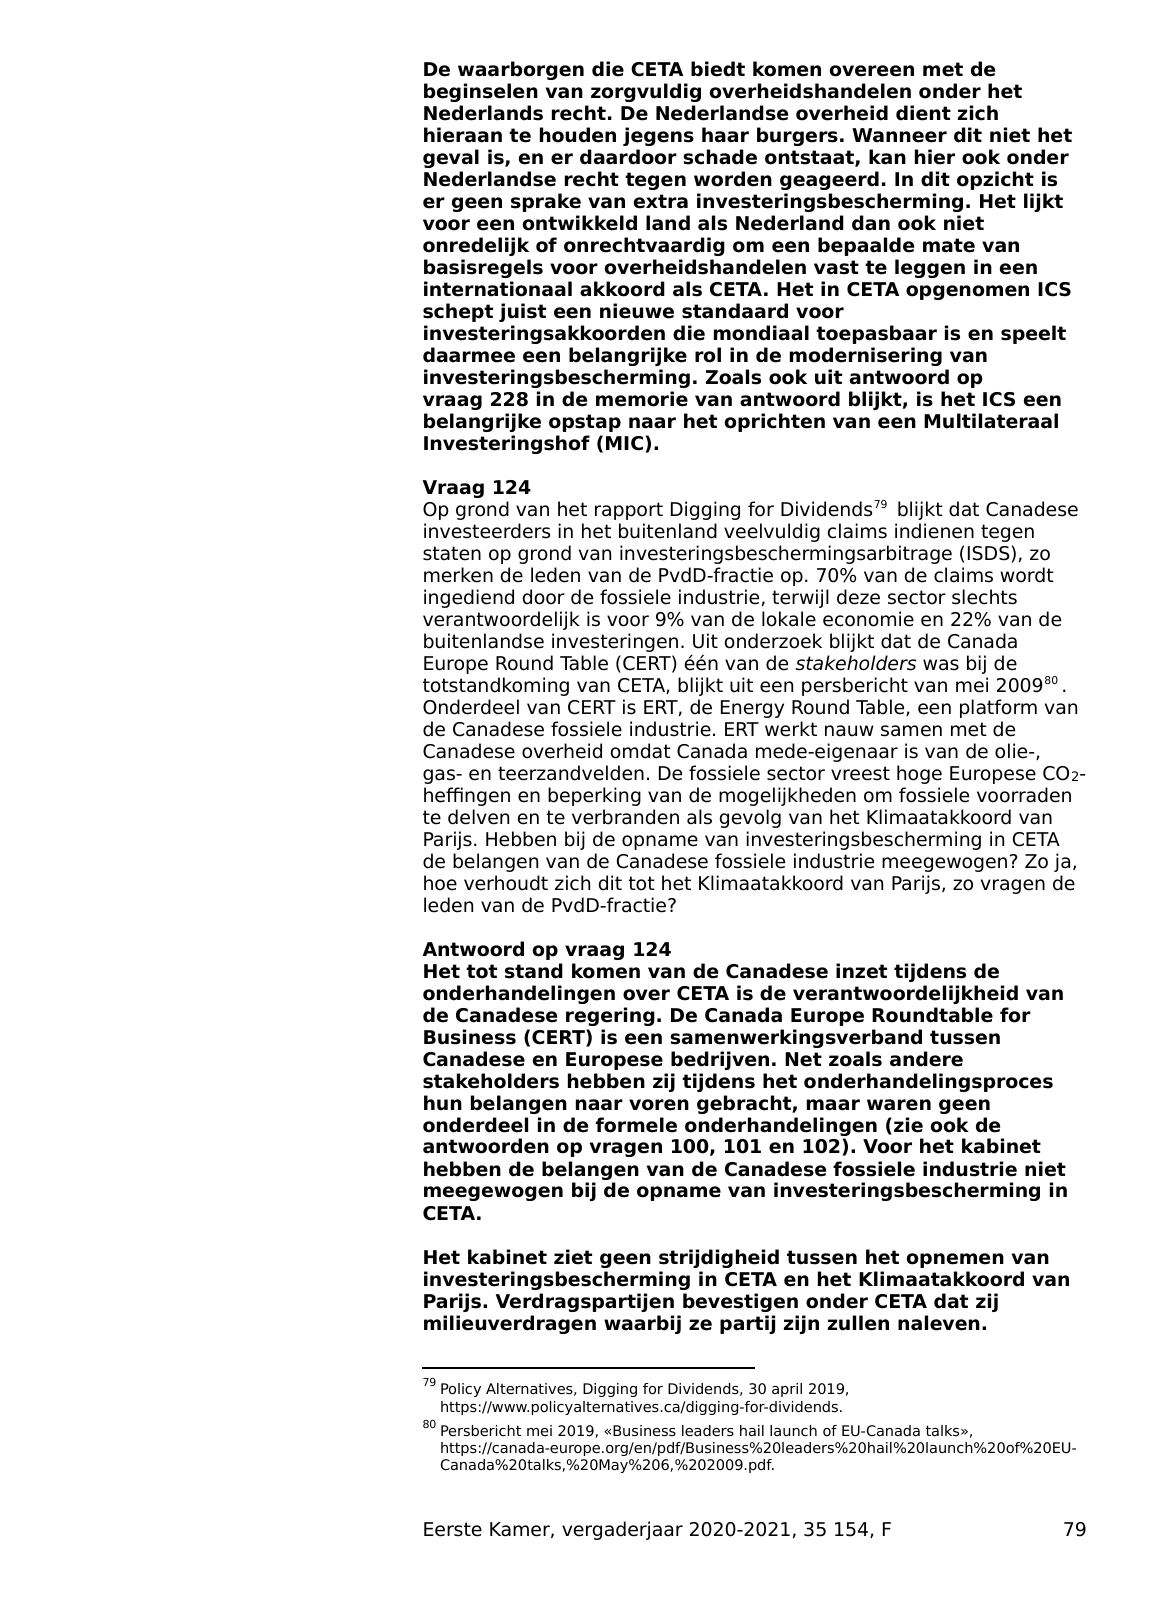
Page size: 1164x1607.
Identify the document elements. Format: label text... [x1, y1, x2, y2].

text Vraag 124 [422, 477, 1087, 499]
text Het kabinet ziet geen strijdigheid tussen het opnemen van investeringsbescherming in CETA en het Klimaatakkoord van Parijs. Verdragspartijen bevestigen onder CETA dat zij milieuverdragen waarbij ze partij zijn zullen naleven. [422, 1247, 1087, 1334]
text Op grond van het rapport Digging for Dividends blijkt dat Canadese investeerders in het buitenland veelvuldig claims indienen tegen staten op grond van investeringsbeschermingsarbitrage (ISDS), zo merken de leden van de PvdD-fractie op. 70% van de claims wordt ingediend door de fossiele industrie, terwijl deze sector slechts verantwoordelijk is voor 9% van de lokale economie en 22% van de buitenlandse investeringen. Uit onderzoek blijkt dat de Canada Europe Round Table (CERT) één van de stakeholders was bij de totstandkoming van CETA, blijkt uit een persbericht van mei 2009. Onderdeel van CERT is ERT, de Energy Round Table, een platform van de Canadese fossiele industrie. ERT werkt nauw samen met de Canadese overheid omdat Canada mede-eigenaar is van de olie-, gas- en teerzandvelden. De fossiele sector vreest hoge Europese CO2-heffingen en beperking van de mogelijkheden om fossiele voorraden te delven en te verbranden als gevolg van het Klimaatakkoord van Parijs. Hebben bij de opname van investeringsbescherming in CETA de belangen van de Canadese fossiele industrie meegewogen? Zo ja, hoe verhoudt zich dit tot het Klimaatakkoord van Parijs, zo vragen de leden van de PvdD-fractie? [422, 499, 1087, 916]
text Policy Alternatives, Digging for Dividends, 30 april 2019, https://www.policyalternatives.ca/digging-for-dividends. [422, 1377, 1087, 1416]
text Antwoord op vraag 124 [422, 939, 1087, 961]
text Persbericht mei 2019, «Business leaders hail launch of EU-Canada talks», https://canada-europe.org/en/pdf/Business%20leaders%20hail%20launch%20of%20EU-Canada%20talks,%20May%206,%202009.pdf. [422, 1418, 1087, 1474]
text Het tot stand komen van de Canadese inzet tijdens de onderhandelingen over CETA is de verantwoordelijkheid van de Canadese regering. De Canada Europe Roundtable for Business (CERT) is een samenwerkingsverband tussen Canadese en Europese bedrijven. Net zoals andere stakeholders hebben zij tijdens het onderhandelingsproces hun belangen naar voren gebracht, maar waren geen onderdeel in de formele onderhandelingen (zie ook de antwoorden op vragen 100, 101 en 102). Voor het kabinet hebben de belangen van de Canadese fossiele industrie niet meegewogen bij de opname van investeringsbescherming in CETA. [422, 961, 1087, 1224]
text De waarborgen die CETA biedt komen overeen met de beginselen van zorgvuldig overheidshandelen onder het Nederlands recht. De Nederlandse overheid dient zich hieraan te houden jegens haar burgers. Wanneer dit niet het geval is, en er daardoor schade ontstaat, kan hier ook onder Nederlandse recht tegen worden geageerd. In dit opzicht is er geen sprake van extra investeringsbescherming. Het lijkt voor een ontwikkeld land als Nederland dan ook niet onredelijk of onrechtvaardig om een bepaalde mate van basisregels voor overheidshandelen vast te leggen in een internationaal akkoord als CETA. Het in CETA opgenomen ICS schept juist een nieuwe standaard voor investeringsakkoorden die mondiaal toepasbaar is en speelt daarmee een belangrijke rol in de modernisering van investeringsbescherming. Zoals ook uit antwoord op vraag 228 in de memorie van antwoord blijkt, is het ICS een belangrijke opstap naar het oprichten van een Multilateraal Investeringshof (MIC). [422, 59, 1087, 455]
